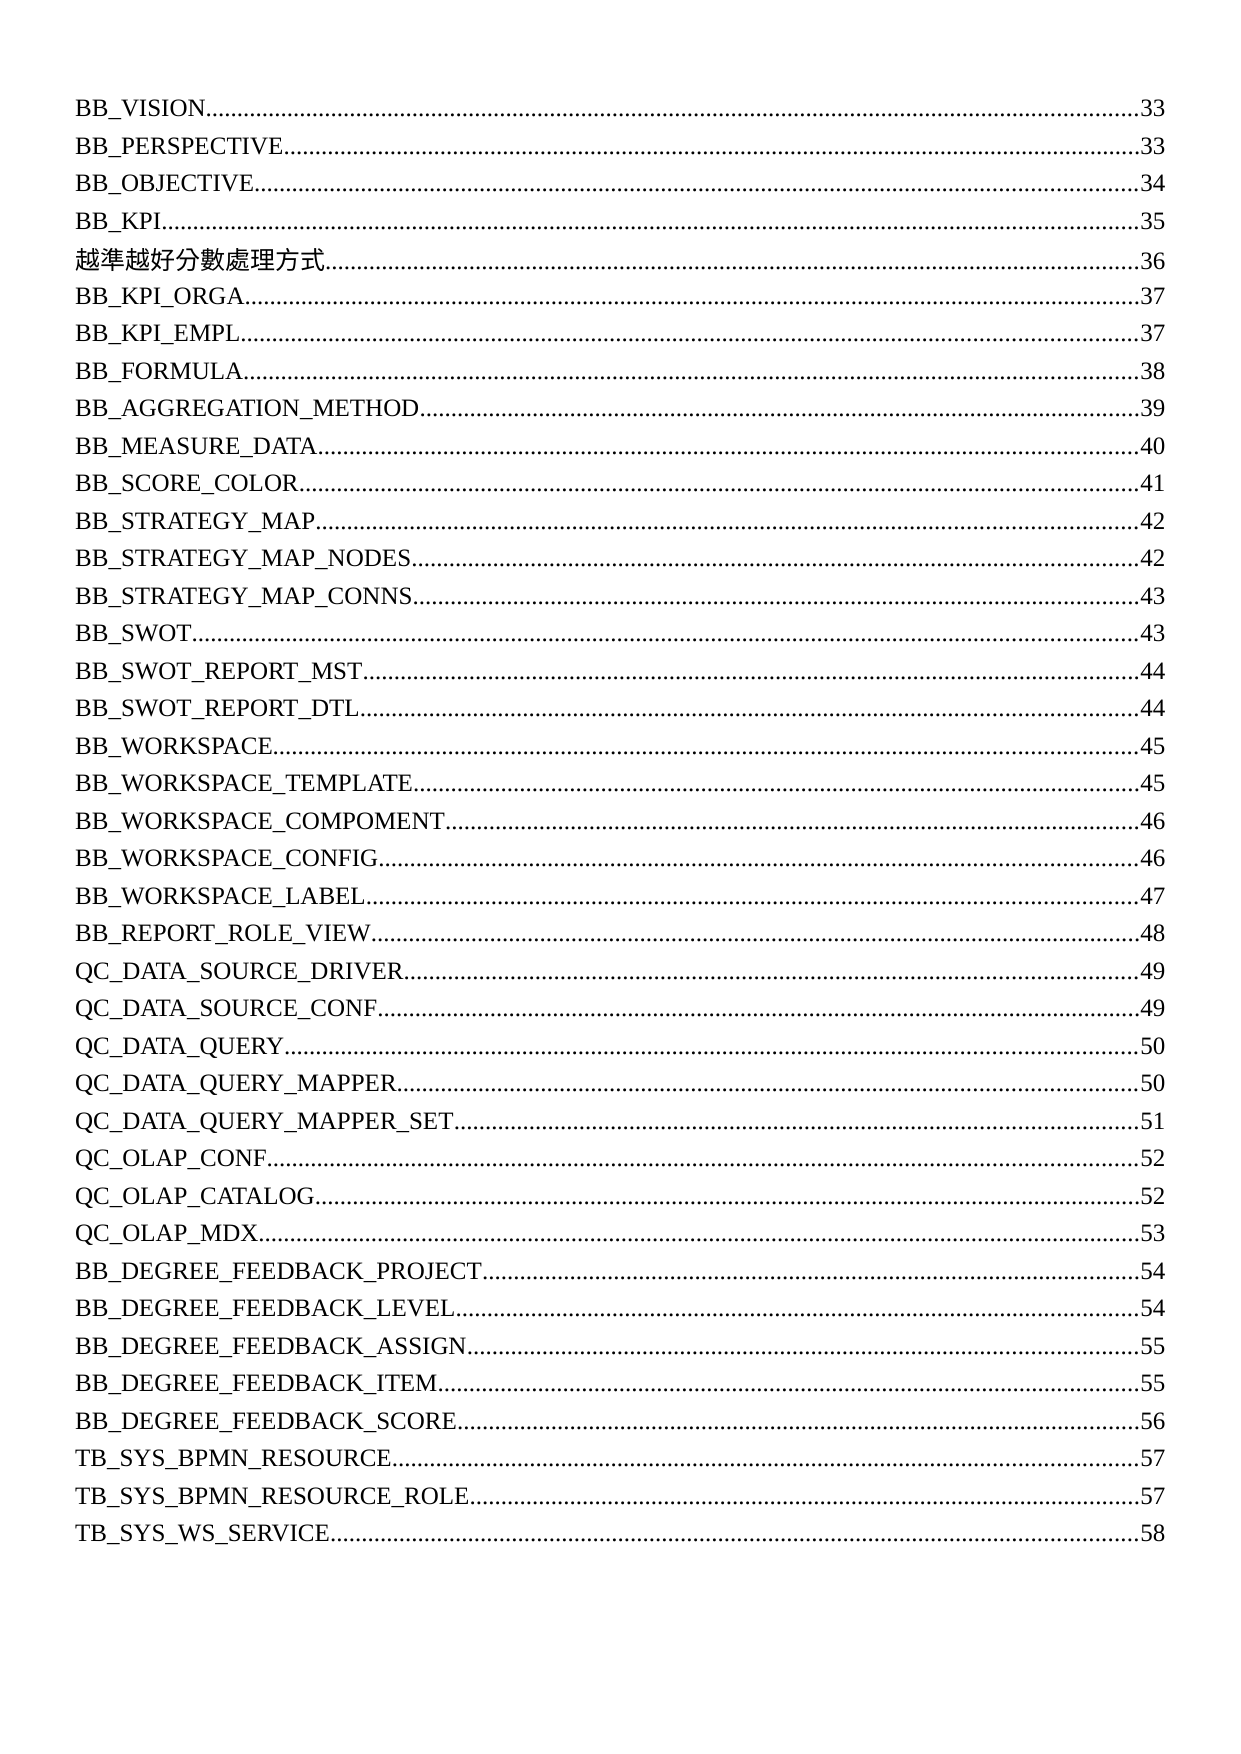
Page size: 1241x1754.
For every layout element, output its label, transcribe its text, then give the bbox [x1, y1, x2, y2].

text BB_KPI_EMPL 37 [75, 314, 1165, 352]
text BB_SCORE_COLOR 41 [75, 464, 1165, 502]
text TB_SYS_WS_SERVICE 58 [75, 1514, 1165, 1552]
text BB_WORKSPACE_LABEL 47 [75, 877, 1165, 914]
text QC_DATA_SOURCE_DRIVER 49 [75, 952, 1165, 989]
text BB_FORMULA 38 [75, 352, 1165, 389]
text BB_DEGREE_FEEDBACK_ASSIGN 55 [75, 1327, 1165, 1364]
text BB_STRATEGY_MAP_CONNS 43 [75, 577, 1165, 614]
text BB_VISION 33 [75, 89, 1165, 127]
text BB_MEASURE_DATA 40 [75, 427, 1165, 464]
text BB_AGGREGATION_METHOD 39 [75, 389, 1165, 427]
text BB_KPI_ORGA 37 [75, 277, 1165, 314]
text QC_OLAP_MDX 53 [75, 1214, 1165, 1252]
text BB_STRATEGY_MAP 42 [75, 502, 1165, 539]
text BB_KPI 35 [75, 202, 1165, 239]
text BB_WORKSPACE_CONFIG 46 [75, 839, 1165, 877]
text BB_SWOT_REPORT_DTL 44 [75, 689, 1165, 727]
text QC_OLAP_CONF 52 [75, 1139, 1165, 1177]
text BB_WORKSPACE_TEMPLATE 45 [75, 764, 1165, 802]
text BB_DEGREE_FEEDBACK_SCORE 56 [75, 1402, 1165, 1439]
text BB_WORKSPACE_COMPOMENT 46 [75, 802, 1165, 839]
text BB_WORKSPACE 45 [75, 727, 1165, 764]
text BB_SWOT 43 [75, 614, 1165, 652]
text BB_DEGREE_FEEDBACK_PROJECT 54 [75, 1252, 1165, 1289]
text QC_DATA_QUERY_MAPPER 50 [75, 1064, 1165, 1102]
text BB_DEGREE_FEEDBACK_ITEM 55 [75, 1364, 1165, 1402]
text 越準越好分數處理方式 36 [75, 239, 1165, 277]
text TB_SYS_BPMN_RESOURCE 57 [75, 1439, 1165, 1477]
text QC_DATA_QUERY_MAPPER_SET 51 [75, 1102, 1165, 1139]
text BB_PERSPECTIVE 33 [75, 127, 1165, 164]
text QC_DATA_SOURCE_CONF 49 [75, 989, 1165, 1027]
text BB_SWOT_REPORT_MST 44 [75, 652, 1165, 689]
text QC_OLAP_CATALOG 52 [75, 1177, 1165, 1214]
text QC_DATA_QUERY 50 [75, 1027, 1165, 1064]
text BB_REPORT_ROLE_VIEW 48 [75, 914, 1165, 952]
text BB_OBJECTIVE 34 [75, 164, 1165, 202]
text BB_DEGREE_FEEDBACK_LEVEL 54 [75, 1289, 1165, 1327]
text TB_SYS_BPMN_RESOURCE_ROLE 57 [75, 1477, 1165, 1514]
text BB_STRATEGY_MAP_NODES 42 [75, 539, 1165, 577]
